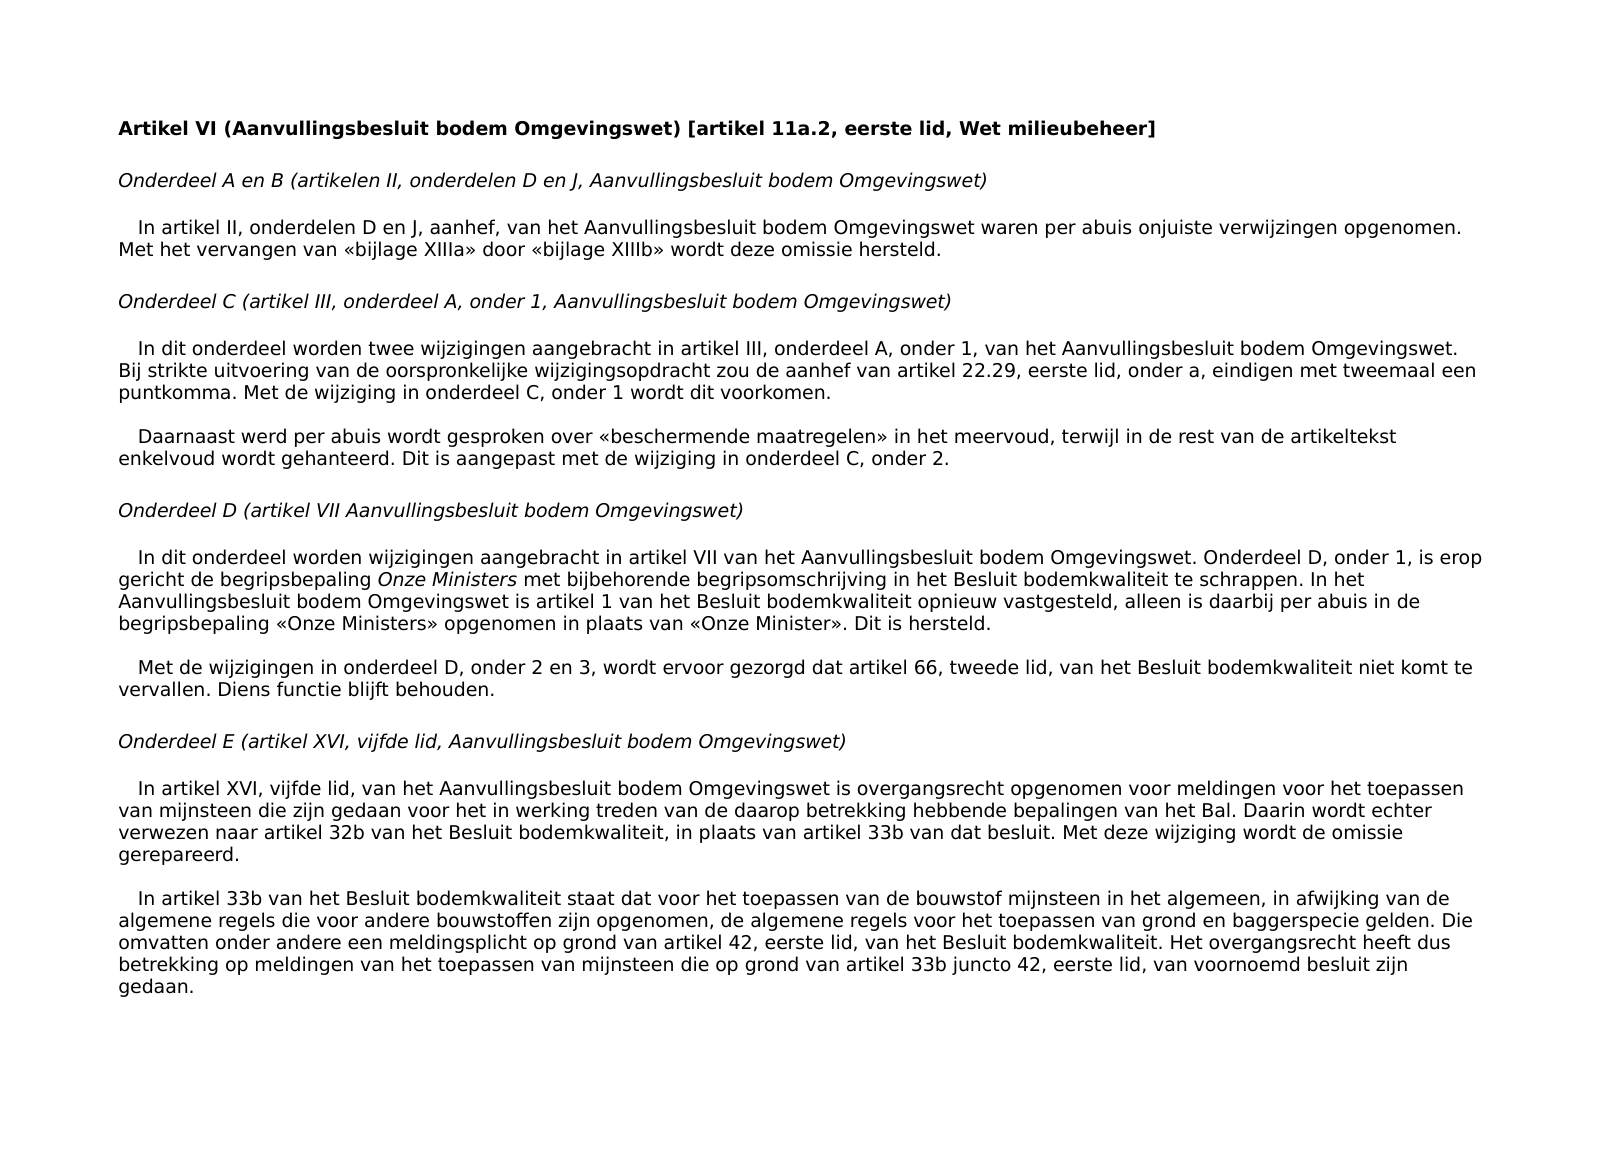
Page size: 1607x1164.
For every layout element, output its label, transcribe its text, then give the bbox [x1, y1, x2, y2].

text Met de wijzigingen in onderdeel D, onder 2 en 3, wordt ervoor gezorgd dat artikel 66, tweede lid, van het Besluit bodemkwaliteit niet komt te vervallen. Diens functie blijft behouden. [118, 657, 1488, 701]
subtitle Onderdeel A en B (artikelen II, onderdelen D en J, Aanvullingsbesluit bodem Omgevingswet) [118, 170, 1488, 192]
text Daarnaast werd per abuis wordt gesproken over «beschermende maatregelen» in het meervoud, terwijl in de rest van de artikeltekst enkelvoud wordt gehanteerd. Dit is aangepast met de wijziging in onderdeel C, onder 2. [118, 426, 1488, 470]
subtitle Onderdeel C (artikel III, onderdeel A, onder 1, Aanvullingsbesluit bodem Omgevingswet) [118, 291, 1488, 313]
text In dit onderdeel worden wijzigingen aangebracht in artikel VII van het Aanvullingsbesluit bodem Omgevingswet. Onderdeel D, onder 1, is erop gericht de begripsbepaling Onze Ministers met bijbehorende begripsomschrijving in het Besluit bodemkwaliteit te schrappen. In het Aanvullingsbesluit bodem Omgevingswet is artikel 1 van het Besluit bodemkwaliteit opnieuw vastgesteld, alleen is daarbij per abuis in de begripsbepaling «Onze Ministers» opgenomen in plaats van «Onze Minister». Dit is hersteld. [118, 547, 1488, 635]
subtitle Artikel VI (Aanvullingsbesluit bodem Omgevingswet) [artikel 11a.2, eerste lid, Wet milieubeheer] [118, 118, 1488, 140]
text In artikel II, onderdelen D en J, aanhef, van het Aanvullingsbesluit bodem Omgevingswet waren per abuis onjuiste verwijzingen opgenomen. Met het vervangen van «bijlage XIIIa» door «bijlage XIIIb» wordt deze omissie hersteld. [118, 217, 1488, 261]
subtitle Onderdeel E (artikel XVI, vijfde lid, Aanvullingsbesluit bodem Omgevingswet) [118, 731, 1488, 753]
subtitle Onderdeel D (artikel VII Aanvullingsbesluit bodem Omgevingswet) [118, 500, 1488, 522]
text In artikel XVI, vijfde lid, van het Aanvullingsbesluit bodem Omgevingswet is overgangsrecht opgenomen voor meldingen voor het toepassen van mijnsteen die zijn gedaan voor het in werking treden van de daarop betrekking hebbende bepalingen van het Bal. Daarin wordt echter verwezen naar artikel 32b van het Besluit bodemkwaliteit, in plaats van artikel 33b van dat besluit. Met deze wijziging wordt de omissie gerepareerd. [118, 778, 1488, 866]
text In dit onderdeel worden twee wijzigingen aangebracht in artikel III, onderdeel A, onder 1, van het Aanvullingsbesluit bodem Omgevingswet. Bij strikte uitvoering van de oorspronkelijke wijzigingsopdracht zou de aanhef van artikel 22.29, eerste lid, onder a, eindigen met tweemaal een puntkomma. Met de wijziging in onderdeel C, onder 1 wordt dit voorkomen. [118, 338, 1488, 404]
text In artikel 33b van het Besluit bodemkwaliteit staat dat voor het toepassen van de bouwstof mijnsteen in het algemeen, in afwijking van de algemene regels die voor andere bouwstoffen zijn opgenomen, de algemene regels voor het toepassen van grond en baggerspecie gelden. Die omvatten onder andere een meldingsplicht op grond van artikel 42, eerste lid, van het Besluit bodemkwaliteit. Het overgangsrecht heeft dus betrekking op meldingen van het toepassen van mijnsteen die op grond van artikel 33b juncto 42, eerste lid, van voornoemd besluit zijn gedaan. [118, 888, 1488, 998]
